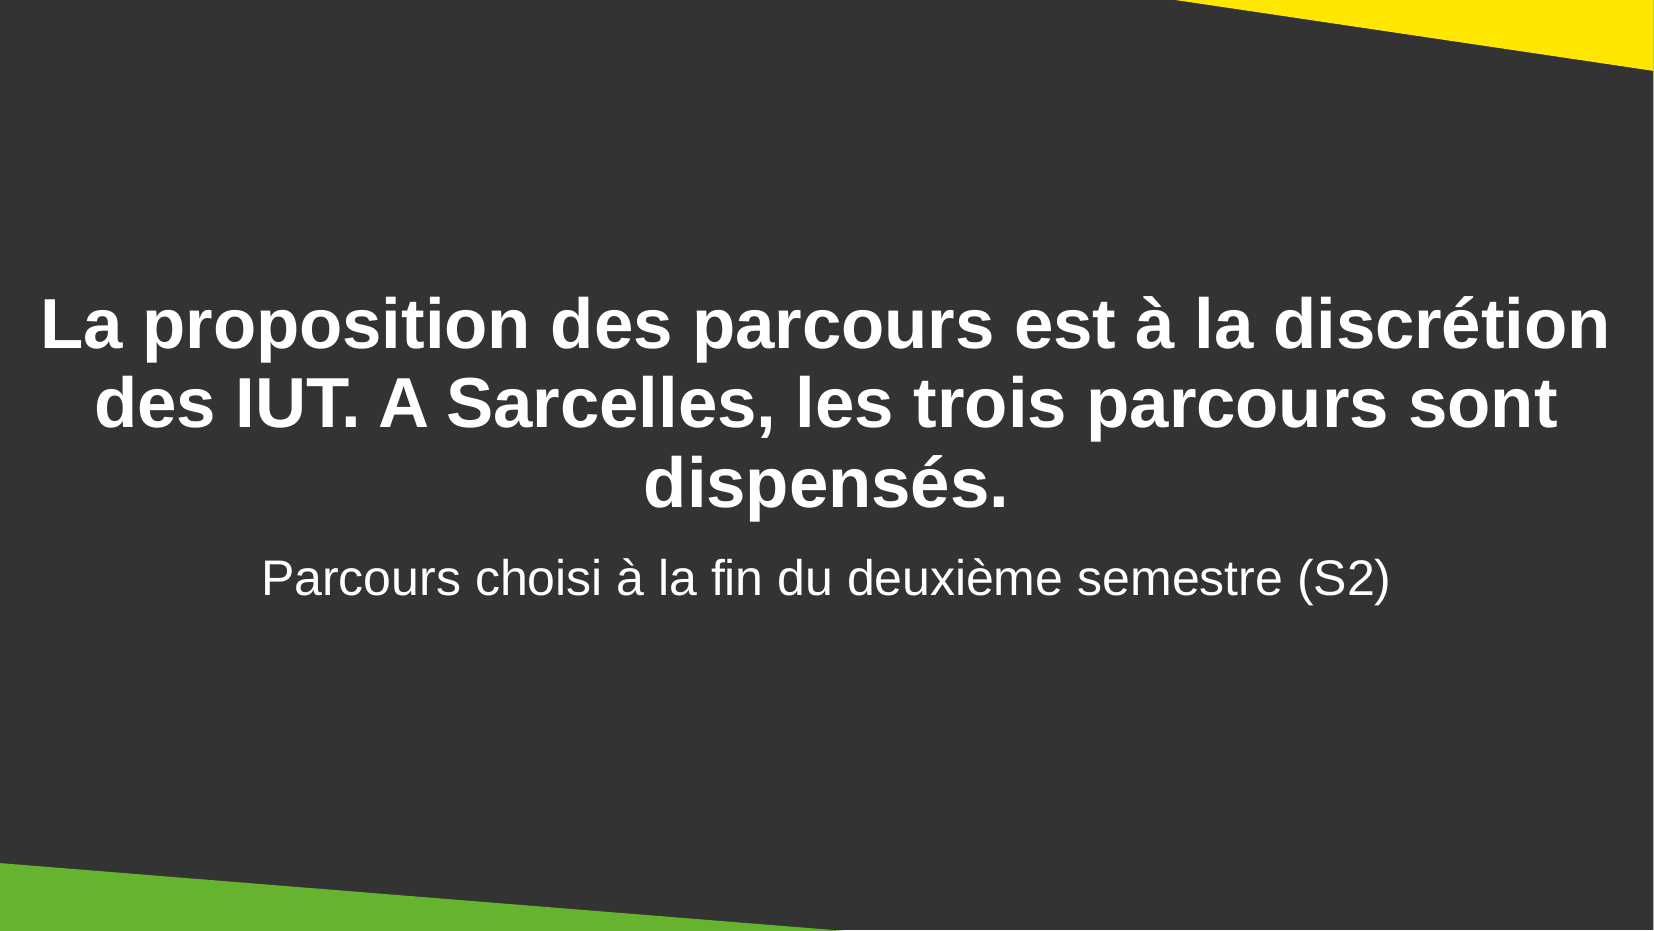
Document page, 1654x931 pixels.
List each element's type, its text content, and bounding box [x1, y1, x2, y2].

text_box [0, 863, 846, 931]
text_box La proposition des parcours est à la discrétion des IUT. A Sarcelles, les trois parcours sont dispensés. [7, 277, 1647, 530]
text_box [1175, 0, 1654, 71]
text_box Parcours choisi à la fin du deuxième semestre (S2) [208, 543, 1445, 670]
